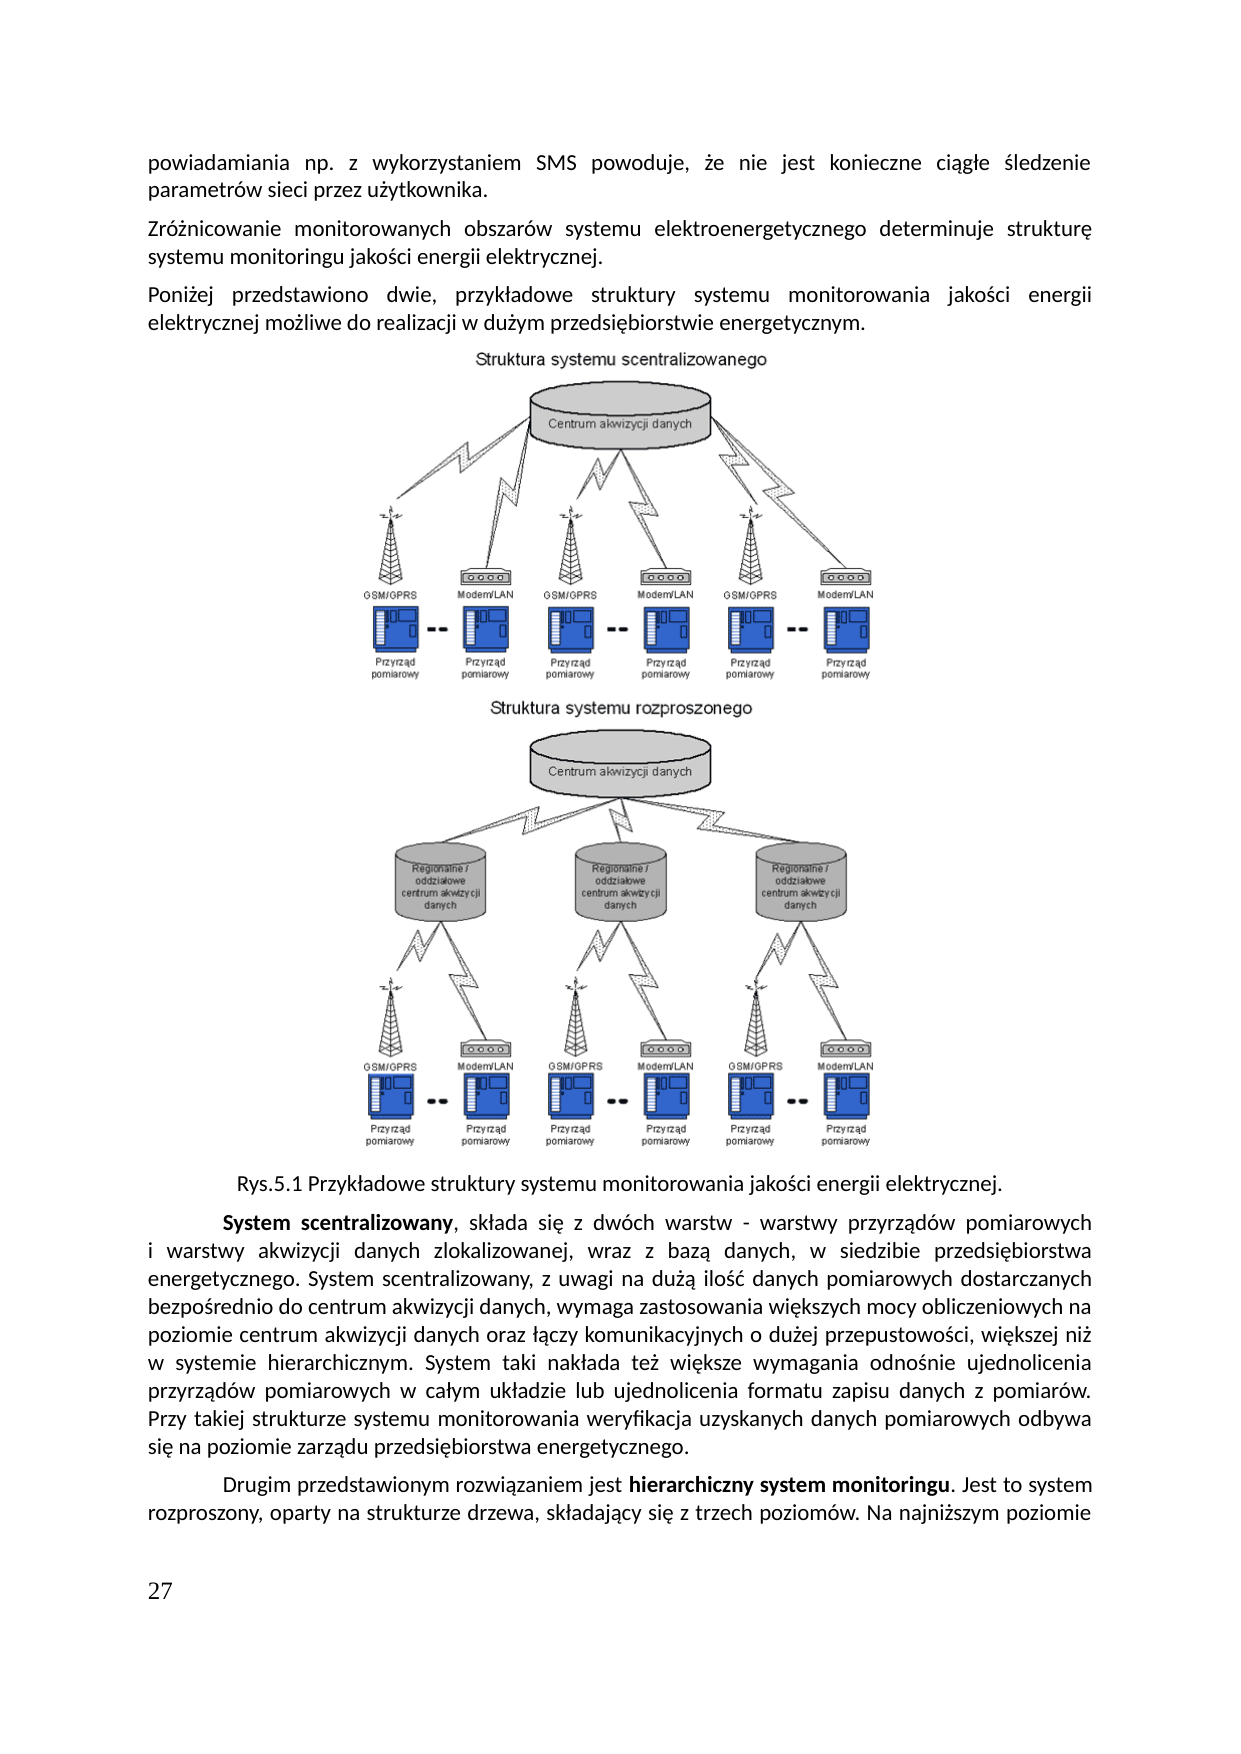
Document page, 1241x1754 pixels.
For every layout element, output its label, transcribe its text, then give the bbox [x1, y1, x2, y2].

picture [344, 347, 897, 1159]
text Drugim przedstawionym rozwiązaniem jest hierarchiczny system monitoringu. Jest to system rozproszony, oparty na strukturze drzewa, składający się z trzech poziomów. Na najniższym poziomie [148, 1471, 1093, 1527]
text Zróżnicowanie monitorowanych obszarów systemu elektroenergetycznego determinuje strukturę systemu monitoringu jakości energii elektrycznej. [148, 214, 1093, 270]
text System scentralizowany, składa się z dwóch warstw - warstwy przyrządów pomiarowych i warstwy akwizycji danych zlokalizowanej, wraz z bazą danych, w siedzibie przedsiębiorstwa energetycznego. System scentralizowany, z uwagi na dużą ilość danych pomiarowych dostarczanych bezpośrednio do centrum akwizycji danych, wymaga zastosowania większych mocy obliczeniowych na poziomie centrum akwizycji danych oraz łączy komunikacyjnych o dużej przepustowości, większej niż w systemie hierarchicznym. System taki nakłada też większe wymagania odnośnie ujednolicenia przyrządów pomiarowych w całym układzie lub ujednolicenia formatu zapisu danych z pomiarów. Przy takiej strukturze systemu monitorowania weryfikacja uzyskanych danych pomiarowych odbywa się na poziomie zarządu przedsiębiorstwa energetycznego. [148, 1208, 1093, 1460]
text Rys.5.1 Przykładowe struktury systemu monitorowania jakości energii elektrycznej. [148, 1169, 1093, 1197]
text powiadamiania np. z wykorzystaniem SMS powoduje, że nie jest konieczne ciągłe śledzenie parametrów sieci przez użytkownika. [148, 148, 1093, 204]
text Poniżej przedstawiono dwie, przykładowe struktury systemu monitorowania jakości energii elektrycznej możliwe do realizacji w dużym przedsiębiorstwie energetycznym. [148, 281, 1093, 337]
